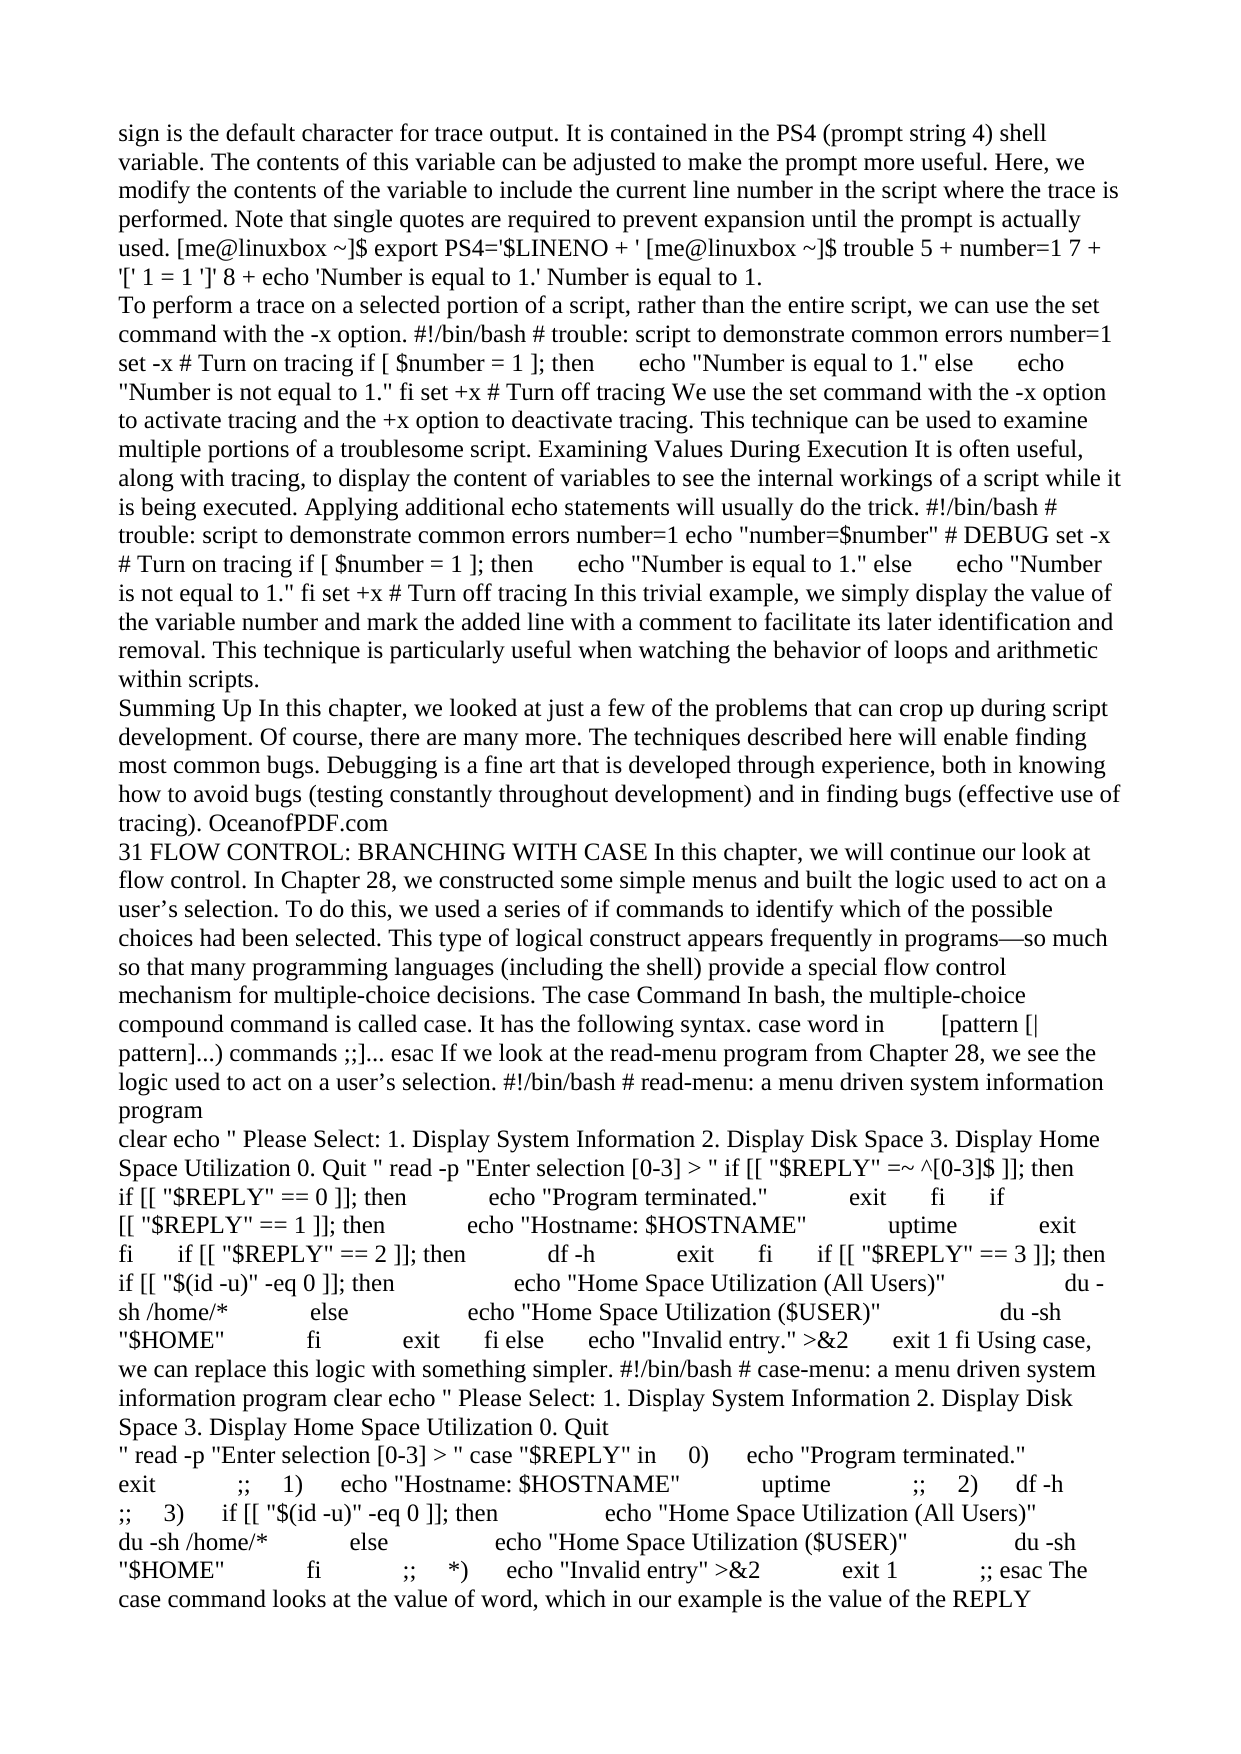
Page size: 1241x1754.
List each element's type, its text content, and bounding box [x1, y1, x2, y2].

text 31 FLOW CONTROL: BRANCHING WITH CASE In this chapter, we will continue our look at flow control. In Chapter 28, we constructed some simple menus and built the logic used to act on a user’s selection. To do this, we used a series of if commands to identify which of the possible choices had been selected. This type of logical construct appears frequently in programs—so much so that many programming languages (including the shell) provide a special flow control mechanism for multiple-choice decisions. The case Command In bash, the multiple-choice compound command is called case. It has the following syntax. case word in [pattern [| pattern]...) commands ;;]... esac If we look at the read-menu program from Chapter 28, we see the logic used to act on a user’s selection. #!/bin/bash # read-menu: a menu driven system information program [118, 837, 1122, 1124]
text To perform a trace on a selected portion of a script, rather than the entire script, we can use the set command with the -x option. #!/bin/bash # trouble: script to demonstrate common errors number=1 set -x # Turn on tracing if [ $number = 1 ]; then echo "Number is equal to 1." else echo "Number is not equal to 1." fi set +x # Turn off tracing We use the set command with the -x option to activate tracing and the +x option to deactivate tracing. This technique can be used to examine multiple portions of a troublesome script. Examining Values During Execution It is often useful, along with tracing, to display the content of variables to see the internal workings of a script while it is being executed. Applying additional echo statements will usually do the trick. #!/bin/bash # trouble: script to demonstrate common errors number=1 echo "number=$number" # DEBUG set -x # Turn on tracing if [ $number = 1 ]; then echo "Number is equal to 1." else echo "Number is not equal to 1." fi set +x # Turn off tracing In this trivial example, we simply display the value of the variable number and mark the added line with a comment to facilitate its later identification and removal. This technique is particularly useful when watching the behavior of loops and arithmetic within scripts. [118, 291, 1122, 693]
text clear echo " Please Select: 1. Display System Information 2. Display Disk Space 3. Display Home Space Utilization 0. Quit " read -p "Enter selection [0-3] > " if [[ "$REPLY" =~ ^[0-3]$ ]]; then if [[ "$REPLY" == 0 ]]; then echo "Program terminated." exit fi if [[ "$REPLY" == 1 ]]; then echo "Hostname: $HOSTNAME" uptime exit fi if [[ "$REPLY" == 2 ]]; then df -h exit fi if [[ "$REPLY" == 3 ]]; then if [[ "$(id -u)" -eq 0 ]]; then echo "Home Space Utilization (All Users)" du -sh /home/* else echo "Home Space Utilization ($USER)" du -sh "$HOME" fi exit fi else echo "Invalid entry." >&2 exit 1 fi Using case, we can replace this logic with something simpler. #!/bin/bash # case-menu: a menu driven system information program clear echo " Please Select: 1. Display System Information 2. Display Disk Space 3. Display Home Space Utilization 0. Quit [118, 1124, 1122, 1441]
text sign is the default character for trace output. It is contained in the PS4 (prompt string 4) shell variable. The contents of this variable can be adjusted to make the prompt more useful. Here, we modify the contents of the variable to include the current line number in the script where the trace is performed. Note that single quotes are required to prevent expansion until the prompt is actually used. [me@linuxbox ~]$ export PS4='$LINENO + ' [me@linuxbox ~]$ trouble 5 + number=1 7 + '[' 1 = 1 ']' 8 + echo 'Number is equal to 1.' Number is equal to 1. [118, 118, 1122, 291]
text " read -p "Enter selection [0-3] > " case "$REPLY" in 0) echo "Program terminated." exit ;; 1) echo "Hostname: $HOSTNAME" uptime ;; 2) df -h ;; 3) if [[ "$(id -u)" -eq 0 ]]; then echo "Home Space Utilization (All Users)" du -sh /home/* else echo "Home Space Utilization ($USER)" du -sh "$HOME" fi ;; *) echo "Invalid entry" >&2 exit 1 ;; esac The case command looks at the value of word, which in our example is the value of the REPLY [118, 1441, 1122, 1613]
text Summing Up In this chapter, we looked at just a few of the problems that can crop up during script development. Of course, there are many more. The techniques described here will enable finding most common bugs. Debugging is a fine art that is developed through experience, both in knowing how to avoid bugs (testing constantly throughout development) and in finding bugs (effective use of tracing). OceanofPDF.com [118, 693, 1122, 837]
